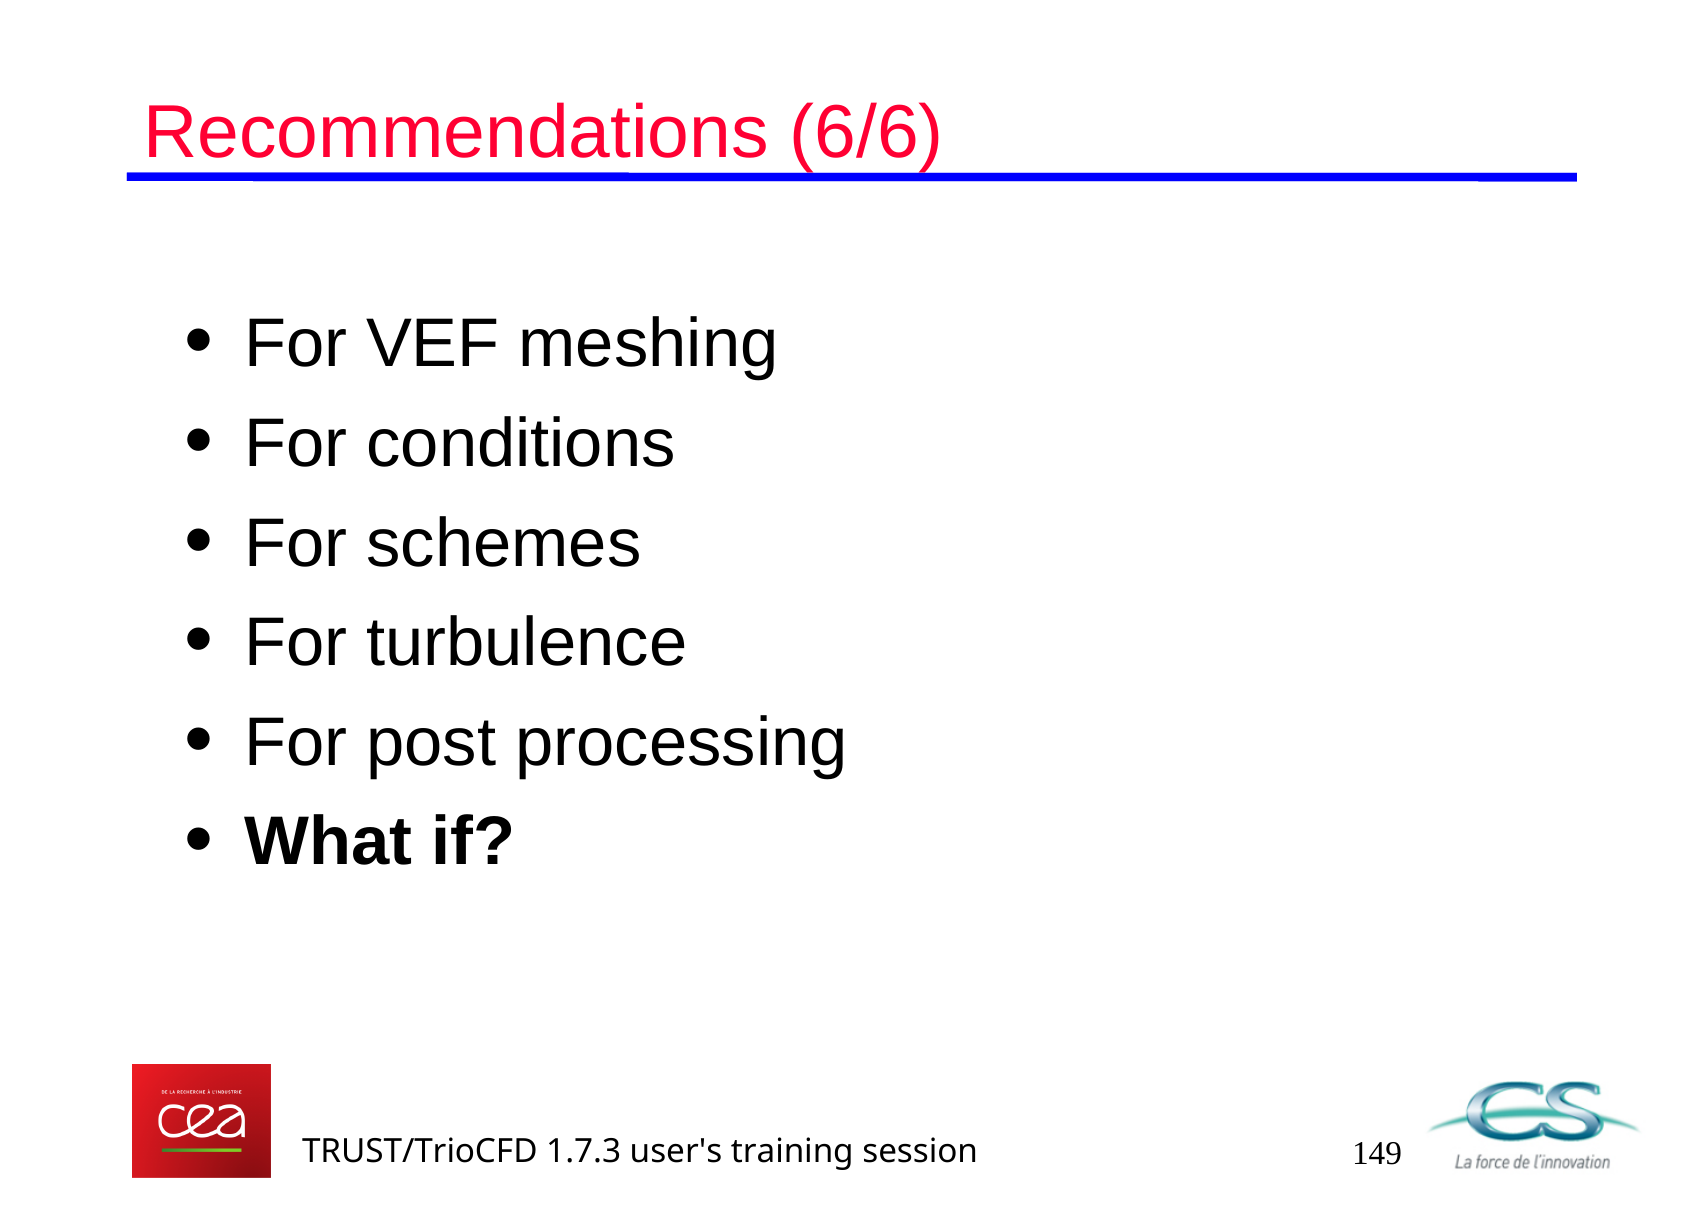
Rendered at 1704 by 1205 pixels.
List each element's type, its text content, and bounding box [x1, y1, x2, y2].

list For VEF meshing For conditions For schemes For turbulence For post processing What if? [169, 290, 1353, 902]
picture [1423, 1072, 1648, 1179]
title Recommendations (6/6) [127, 39, 1661, 215]
picture [132, 1064, 271, 1178]
